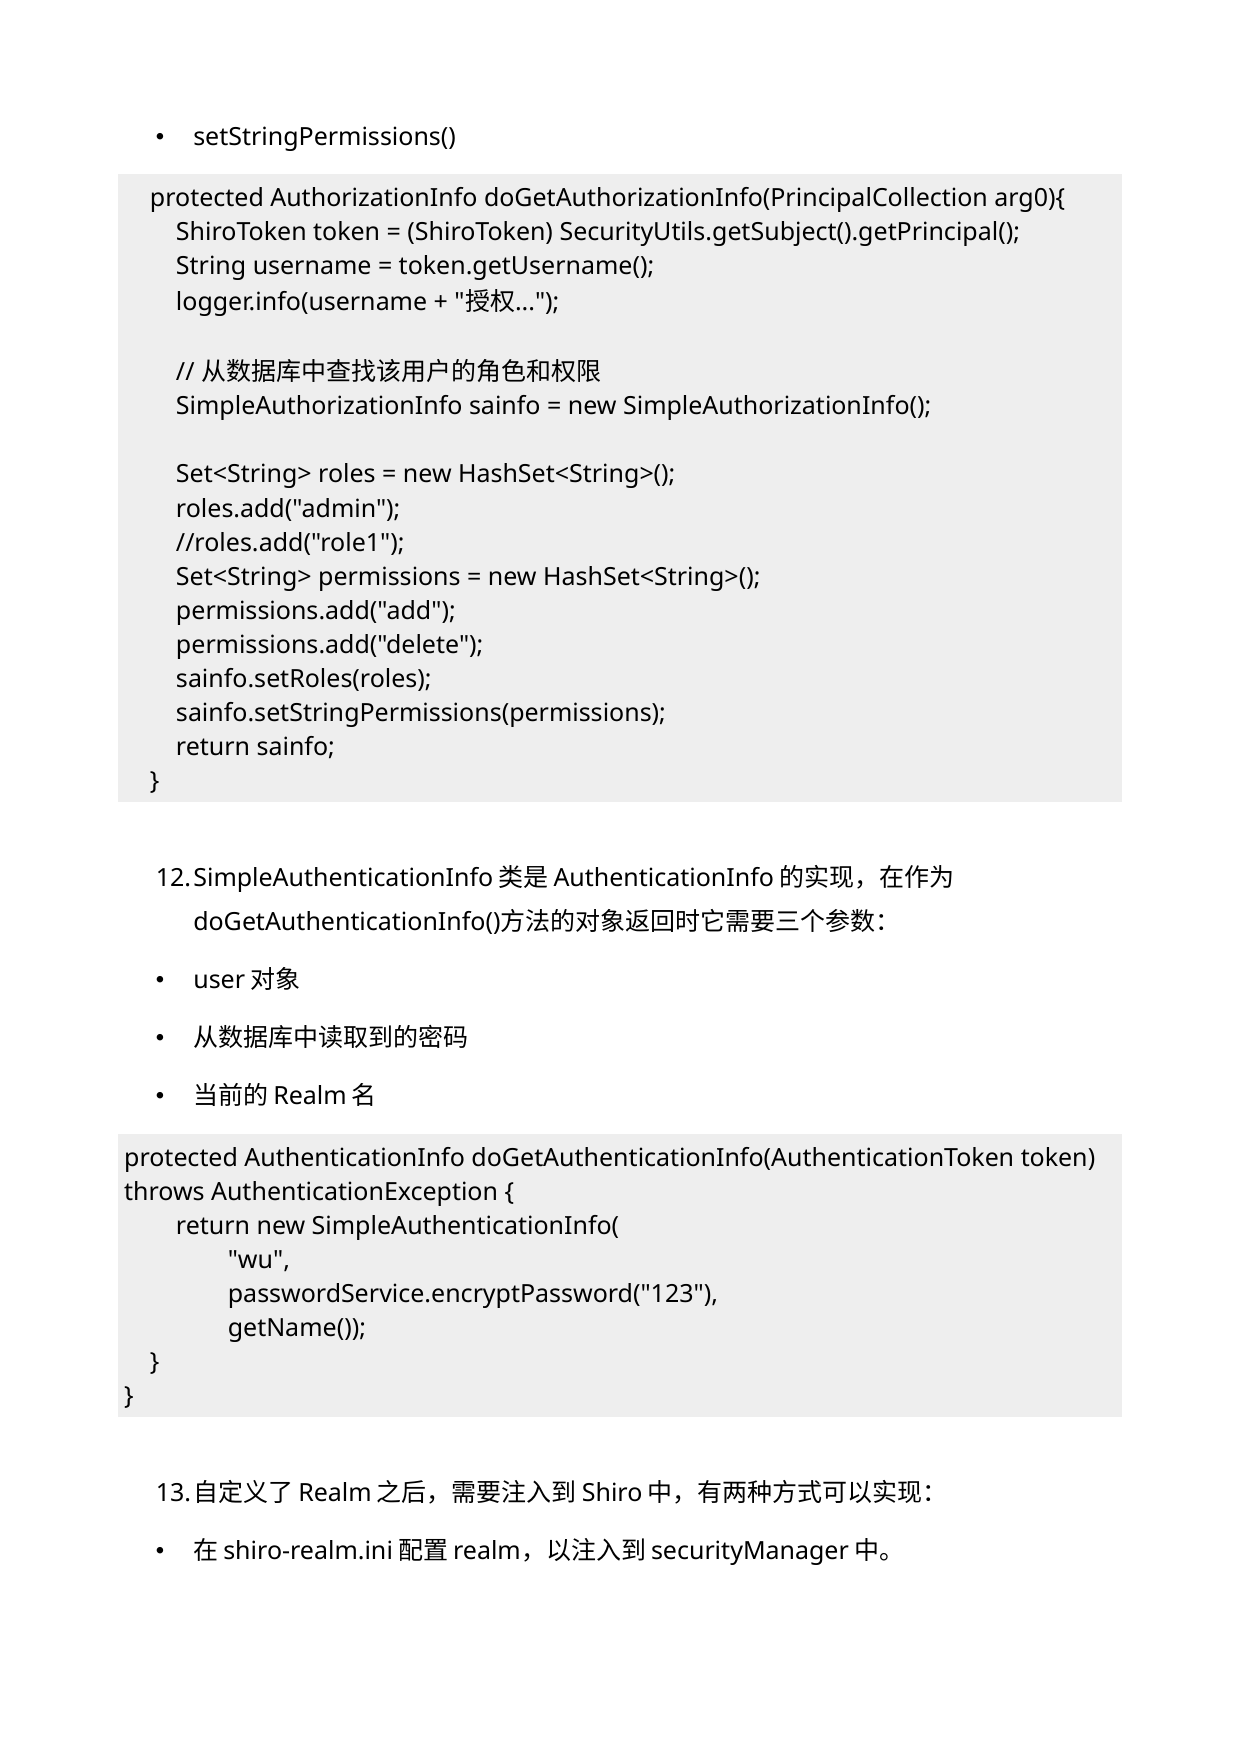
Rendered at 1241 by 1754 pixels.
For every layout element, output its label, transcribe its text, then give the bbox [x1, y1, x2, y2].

list 从数据库中读取到的密码 [156, 1017, 1122, 1054]
table_header protected AuthenticationInfo doGetAuthenticationInfo(AuthenticationToken token) throws AuthenticationException { return new SimpleAuthenticationInfo( "wu", passwordService.encryptPassword("123"), getName()); } } [118, 1134, 1122, 1417]
list user对象 [156, 959, 1122, 996]
list 当前的Realm名 [156, 1075, 1122, 1112]
list 自定义了Realm之后，需要注入到Shiro中，有两种方式可以实现： [156, 1473, 1122, 1509]
list SimpleAuthenticationInfo类是AuthenticationInfo的实现，在作为doGetAuthenticationInfo()方法的对象返回时它需要三个参数： [156, 858, 1122, 938]
list 在shiro-realm.ini配置realm，以注入到securityManager中。 [156, 1531, 1122, 1567]
table_header protected AuthorizationInfo doGetAuthorizationInfo(PrincipalCollection arg0){ ShiroToken token = (ShiroToken) SecurityUtils.getSubject().getPrincipal(); String username = token.getUsername(); logger.info(username + "授权..."); // 从数据库中查找该用户的角色和权限 SimpleAuthorizationInfo sainfo = new SimpleAuthorizationInfo(); Set<String> roles = new HashSet<String>(); roles.add("admin"); //roles.add("role1"); Set<String> permissions = new HashSet<String>(); permissions.add("add"); permissions.add("delete"); sainfo.setRoles(roles); sainfo.setStringPermissions(permissions); return sainfo; } [118, 174, 1122, 802]
list setStringPermissions() [156, 118, 1122, 152]
